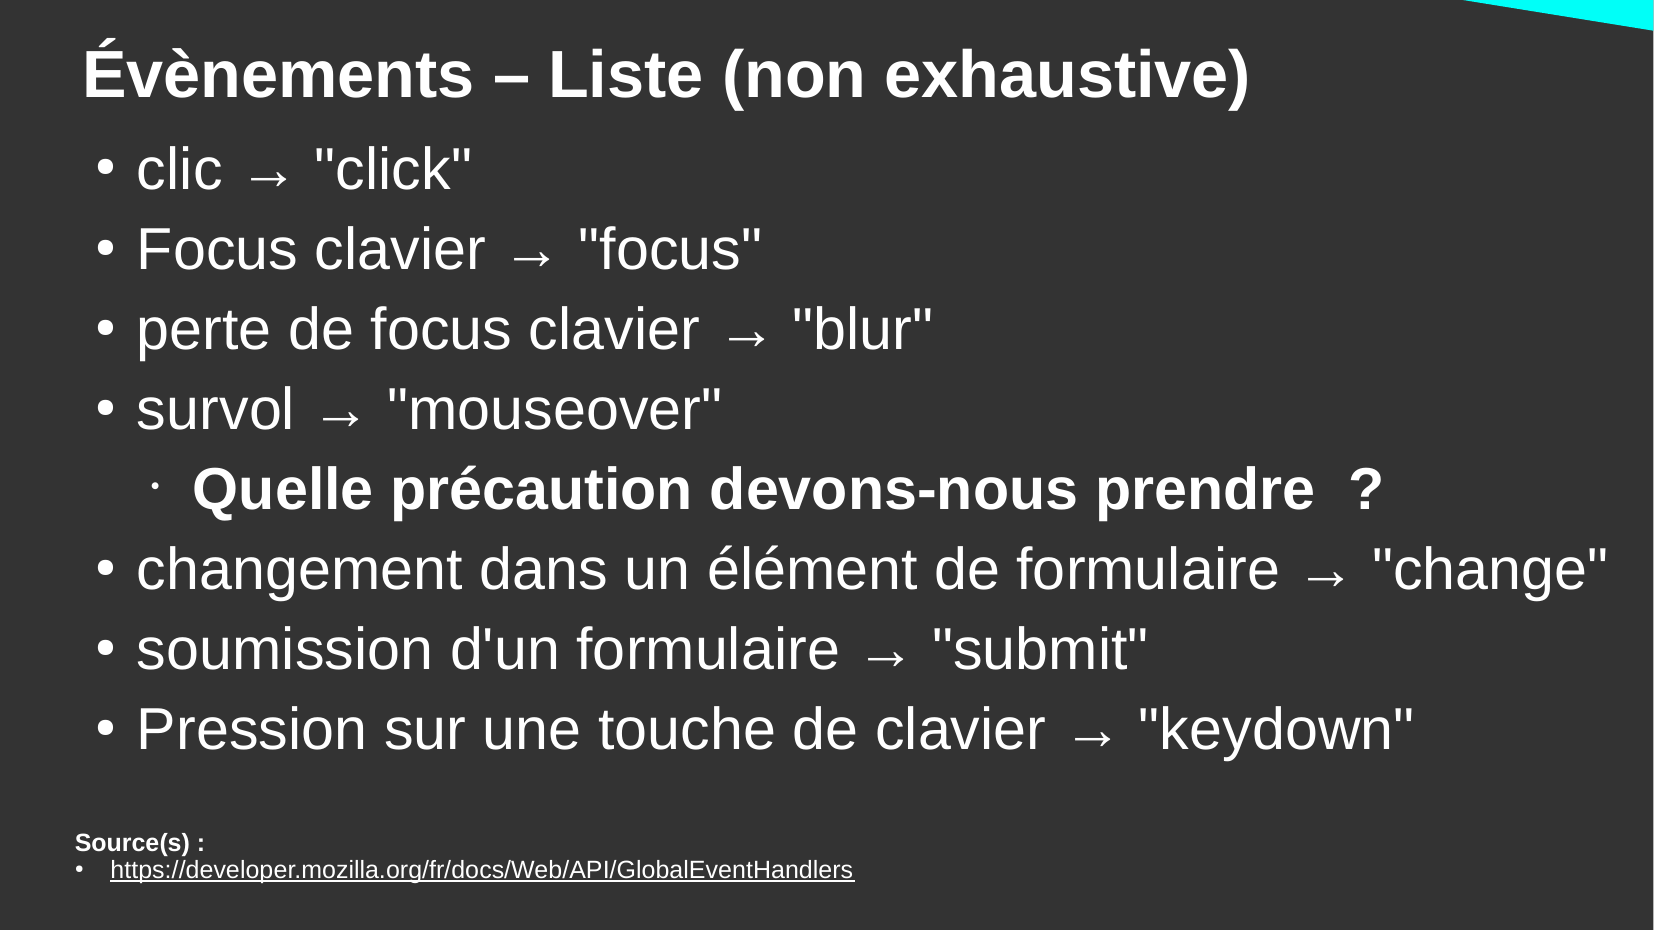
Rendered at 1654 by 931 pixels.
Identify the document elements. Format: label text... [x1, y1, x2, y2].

text_box [1462, 0, 1654, 31]
title Évènements – Liste (non exhaustive) [82, 37, 1571, 114]
text_box Source(s) : https://developer.mozilla.org/fr/docs/Web/API/GlobalEventHandlers [60, 820, 1583, 920]
list clic → "click" Focus clavier → "focus" perte de focus clavier → "blur" survol → "mouseover" Quelle précaution devons-nous prendre ? changement dans un élément de formulaire → "change" soumission d'un formulaire → "submit" Pression sur une touche de clavier → "keydown" [80, 135, 1620, 804]
